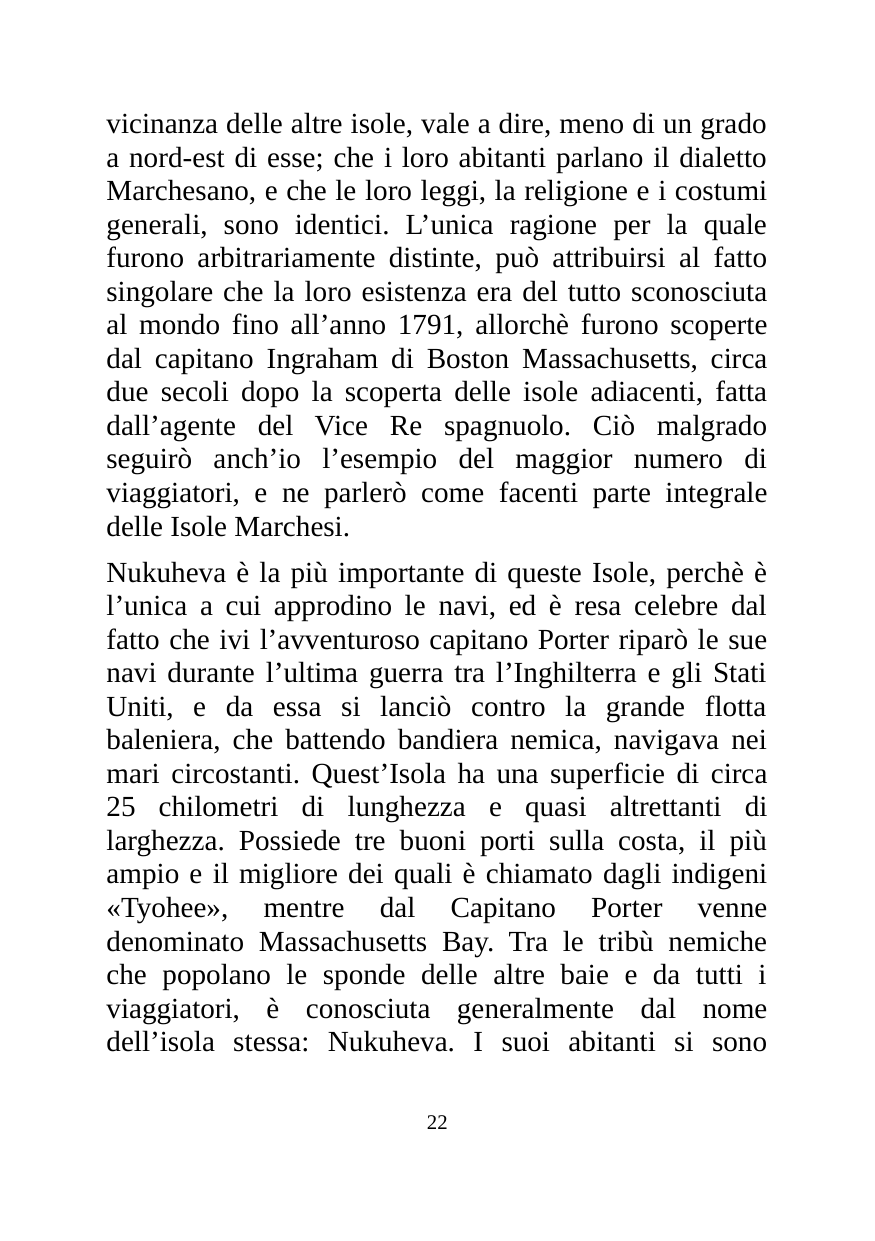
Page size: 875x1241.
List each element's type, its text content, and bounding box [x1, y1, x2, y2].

text vicinanza delle altre isole, vale a dire, meno di un grado a nord-est di esse; che i loro abitanti parlano il dialetto Marchesano, e che le loro leggi, la religione e i costumi generali, sono identici. L’unica ragione per la quale furono arbitrariamente distinte, può attribuirsi al fatto singolare che la loro esistenza era del tutto sconosciuta al mondo fino all’anno 1791, allorchè furono scoperte dal capitano Ingraham di Boston Massachusetts, circa due secoli dopo la scoperta delle isole adiacenti, fatta dall’agente del Vice Re spagnuolo. Ciò malgrado seguirò anch’io l’esempio del maggior numero di viaggiatori, e ne parlerò come facenti parte integrale delle Isole Marchesi. [106, 106, 768, 542]
text Nukuheva è la più importante di queste Isole, perchè è l’unica a cui approdino le navi, ed è resa celebre dal fatto che ivi l’avventuroso capitano Porter riparò le sue navi durante l’ultima guerra tra l’Inghilterra e gli Stati Uniti, e da essa si lanciò contro la grande flotta baleniera, che battendo bandiera nemica, navigava nei mari circostanti. Quest’Isola ha una superficie di circa 25 chilometri di lunghezza e quasi altrettanti di larghezza. Possiede tre buoni porti sulla costa, il più ampio e il migliore dei quali è chiamato dagli indigeni «Tyohee», mentre dal Capitano Porter venne denominato Massachusetts Bay. Tra le tribù nemiche che popolano le sponde delle altre baie e da tutti i viaggiatori, è conosciuta generalmente dal nome dell’isola stessa: Nukuheva. I suoi abitanti si sono [106, 555, 768, 1058]
